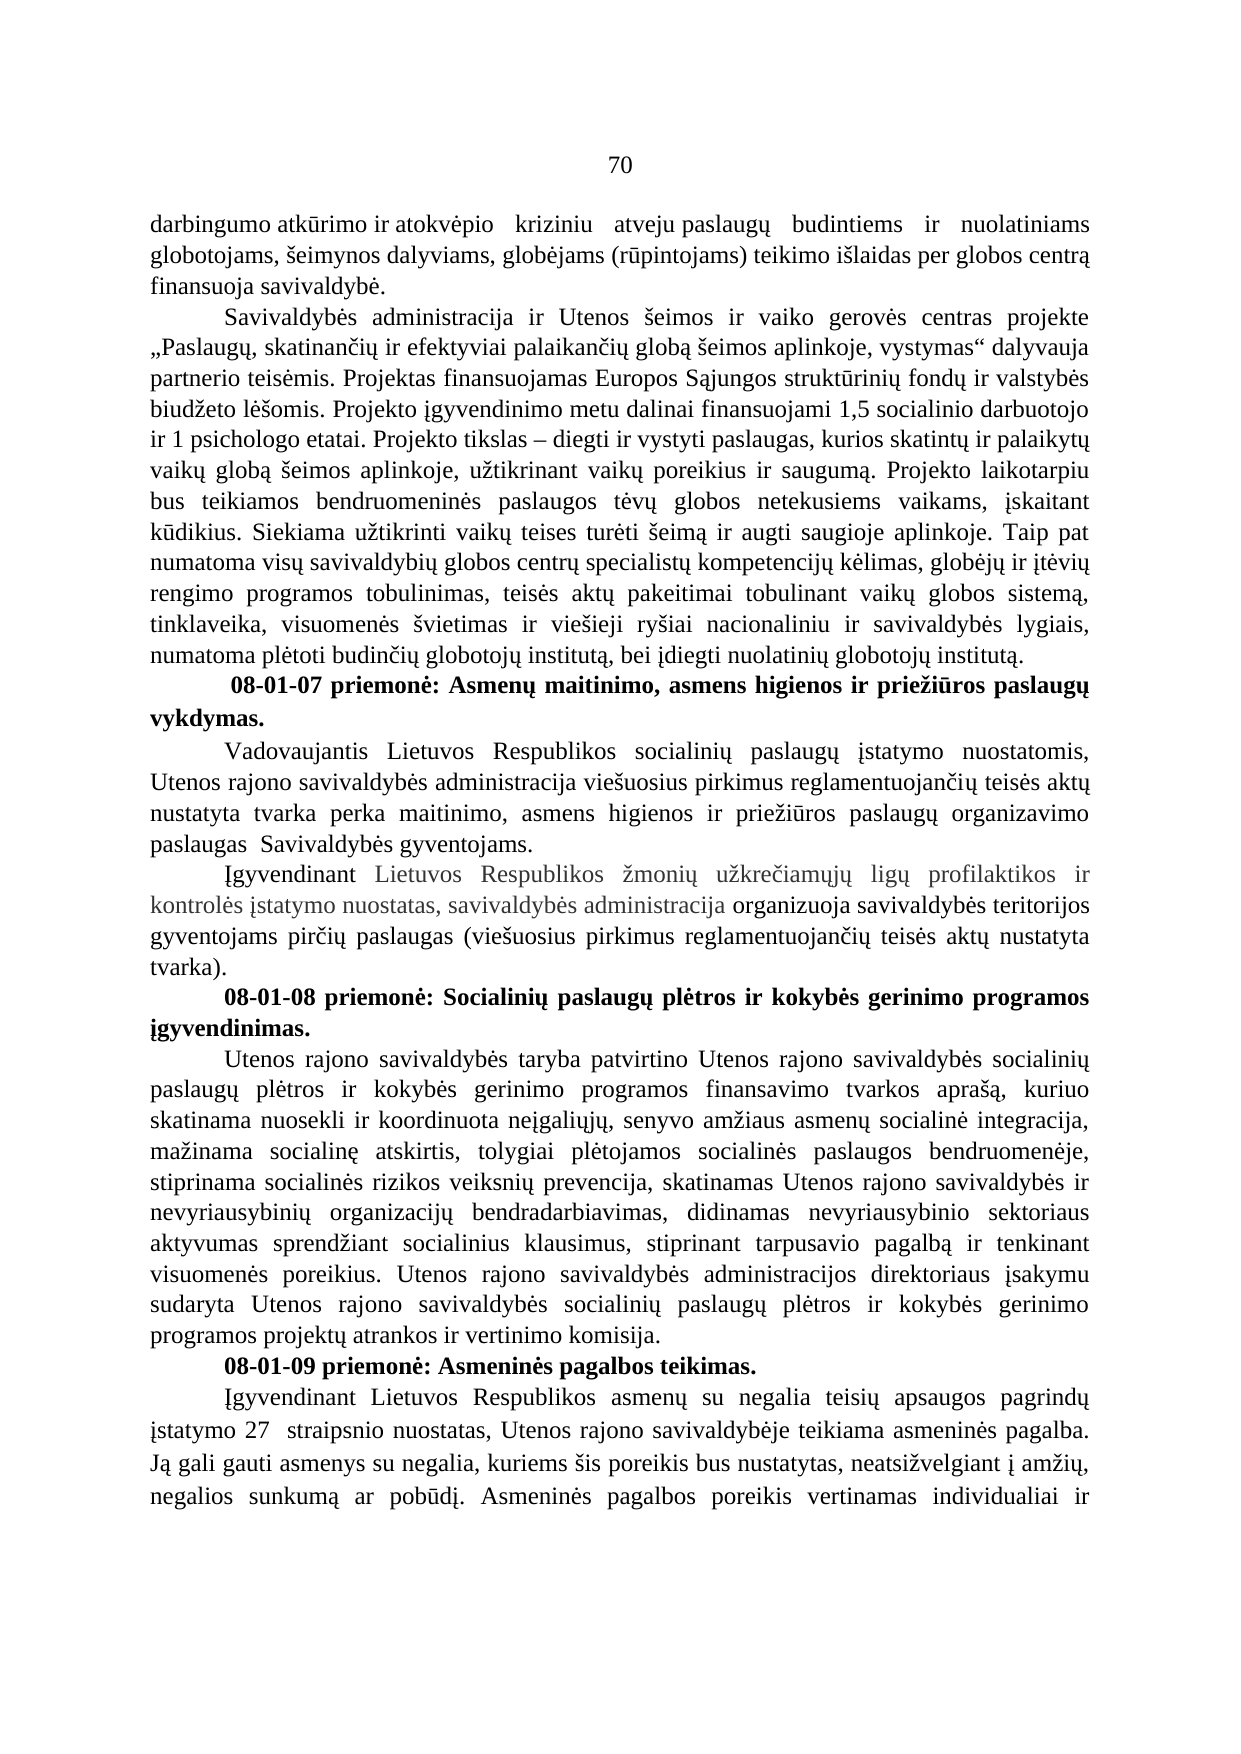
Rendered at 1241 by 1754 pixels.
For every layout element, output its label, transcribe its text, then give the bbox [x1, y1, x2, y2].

text Savivaldybės administracija ir Utenos šeimos ir vaiko gerovės centras projekte „Paslaugų, skatinančių ir efektyviai palaikančių globą šeimos aplinkoje, vystymas“ dalyvauja partnerio teisėmis. Projektas finansuojamas Europos Sąjungos struktūrinių fondų ir valstybės biudžeto lėšomis. Projekto įgyvendinimo metu dalinai finansuojami 1,5 socialinio darbuotojo ir 1 psichologo etatai. Projekto tikslas – diegti ir vystyti paslaugas, kurios skatintų ir palaikytų vaikų globą šeimos aplinkoje, užtikrinant vaikų poreikius ir saugumą. Projekto laikotarpiu bus teikiamos bendruomeninės paslaugos tėvų globos netekusiems vaikams, įskaitant kūdikius. Siekiama užtikrinti vaikų teises turėti šeimą ir augti saugioje aplinkoje. Taip pat numatoma visų savivaldybių globos centrų specialistų kompetencijų kėlimas, globėjų ir įtėvių rengimo programos tobulinimas, teisės aktų pakeitimai tobulinant vaikų globos sistemą, tinklaveika, visuomenės švietimas ir viešieji ryšiai nacionaliniu ir savivaldybės lygiais, numatoma plėtoti budinčių globotojų institutą, bei įdiegti nuolatinių globotojų institutą. [150, 302, 1090, 668]
text Vadovaujantis Lietuvos Respublikos socialinių paslaugų įstatymo nuostatomis, Utenos rajono savivaldybės administracija viešuosius pirkimus reglamentuojančių teisės aktų nustatyta tvarka perka maitinimo, asmens higienos ir priežiūros paslaugų organizavimo paslaugas Savivaldybės gyventojams. [150, 736, 1090, 857]
text 08-01-09 priemonė: Asmeninės pagalbos teikimas. [150, 1351, 1090, 1380]
text Įgyvendinant Lietuvos Respublikos žmonių užkrečiamųjų ligų profilaktikos ir kontrolės įstatymo nuostatas, savivaldybės administracija organizuoja savivaldybės teritorijos gyventojams pirčių paslaugas (viešuosius pirkimus reglamentuojančių teisės aktų nustatyta tvarka). [150, 859, 1090, 980]
text 08-01-07 priemonė: Asmenų maitinimo, asmens higienos ir priežiūros paslaugų vykdymas. [150, 670, 1090, 732]
text Įgyvendinant Lietuvos Respublikos asmenų su negalia teisių apsaugos pagrindų įstatymo 27 straipsnio nuostatas, Utenos rajono savivaldybėje teikiama asmeninės pagalba. Ją gali gauti asmenys su negalia, kuriems šis poreikis bus nustatytas, neatsižvelgiant į amžių, negalios sunkumą ar pobūdį. Asmeninės pagalbos poreikis vertinamas individualiai ir [150, 1382, 1090, 1509]
text 08-01-08 priemonė: Socialinių paslaugų plėtros ir kokybės gerinimo programos įgyvendinimas. [150, 982, 1090, 1042]
text darbingumo atkūrimo ir atokvėpio kriziniu atveju paslaugų budintiems ir nuolatiniams globotojams, šeimynos dalyviams, globėjams (rūpintojams) teikimo išlaidas per globos centrą finansuoja savivaldybė. [150, 209, 1090, 300]
text Utenos rajono savivaldybės taryba patvirtino Utenos rajono savivaldybės socialinių paslaugų plėtros ir kokybės gerinimo programos finansavimo tvarkos aprašą, kuriuo skatinama nuosekli ir koordinuota neįgaliųjų, senyvo amžiaus asmenų socialinė integracija, mažinama socialinę atskirtis, tolygiai plėtojamos socialinės paslaugos bendruomenėje, stiprinama socialinės rizikos veiksnių prevencija, skatinamas Utenos rajono savivaldybės ir nevyriausybinių organizacijų bendradarbiavimas, didinamas nevyriausybinio sektoriaus aktyvumas sprendžiant socialinius klausimus, stiprinant tarpusavio pagalbą ir tenkinant visuomenės poreikius. Utenos rajono savivaldybės administracijos direktoriaus įsakymu sudaryta Utenos rajono savivaldybės socialinių paslaugų plėtros ir kokybės gerinimo programos projektų atrankos ir vertinimo komisija. [150, 1044, 1090, 1349]
